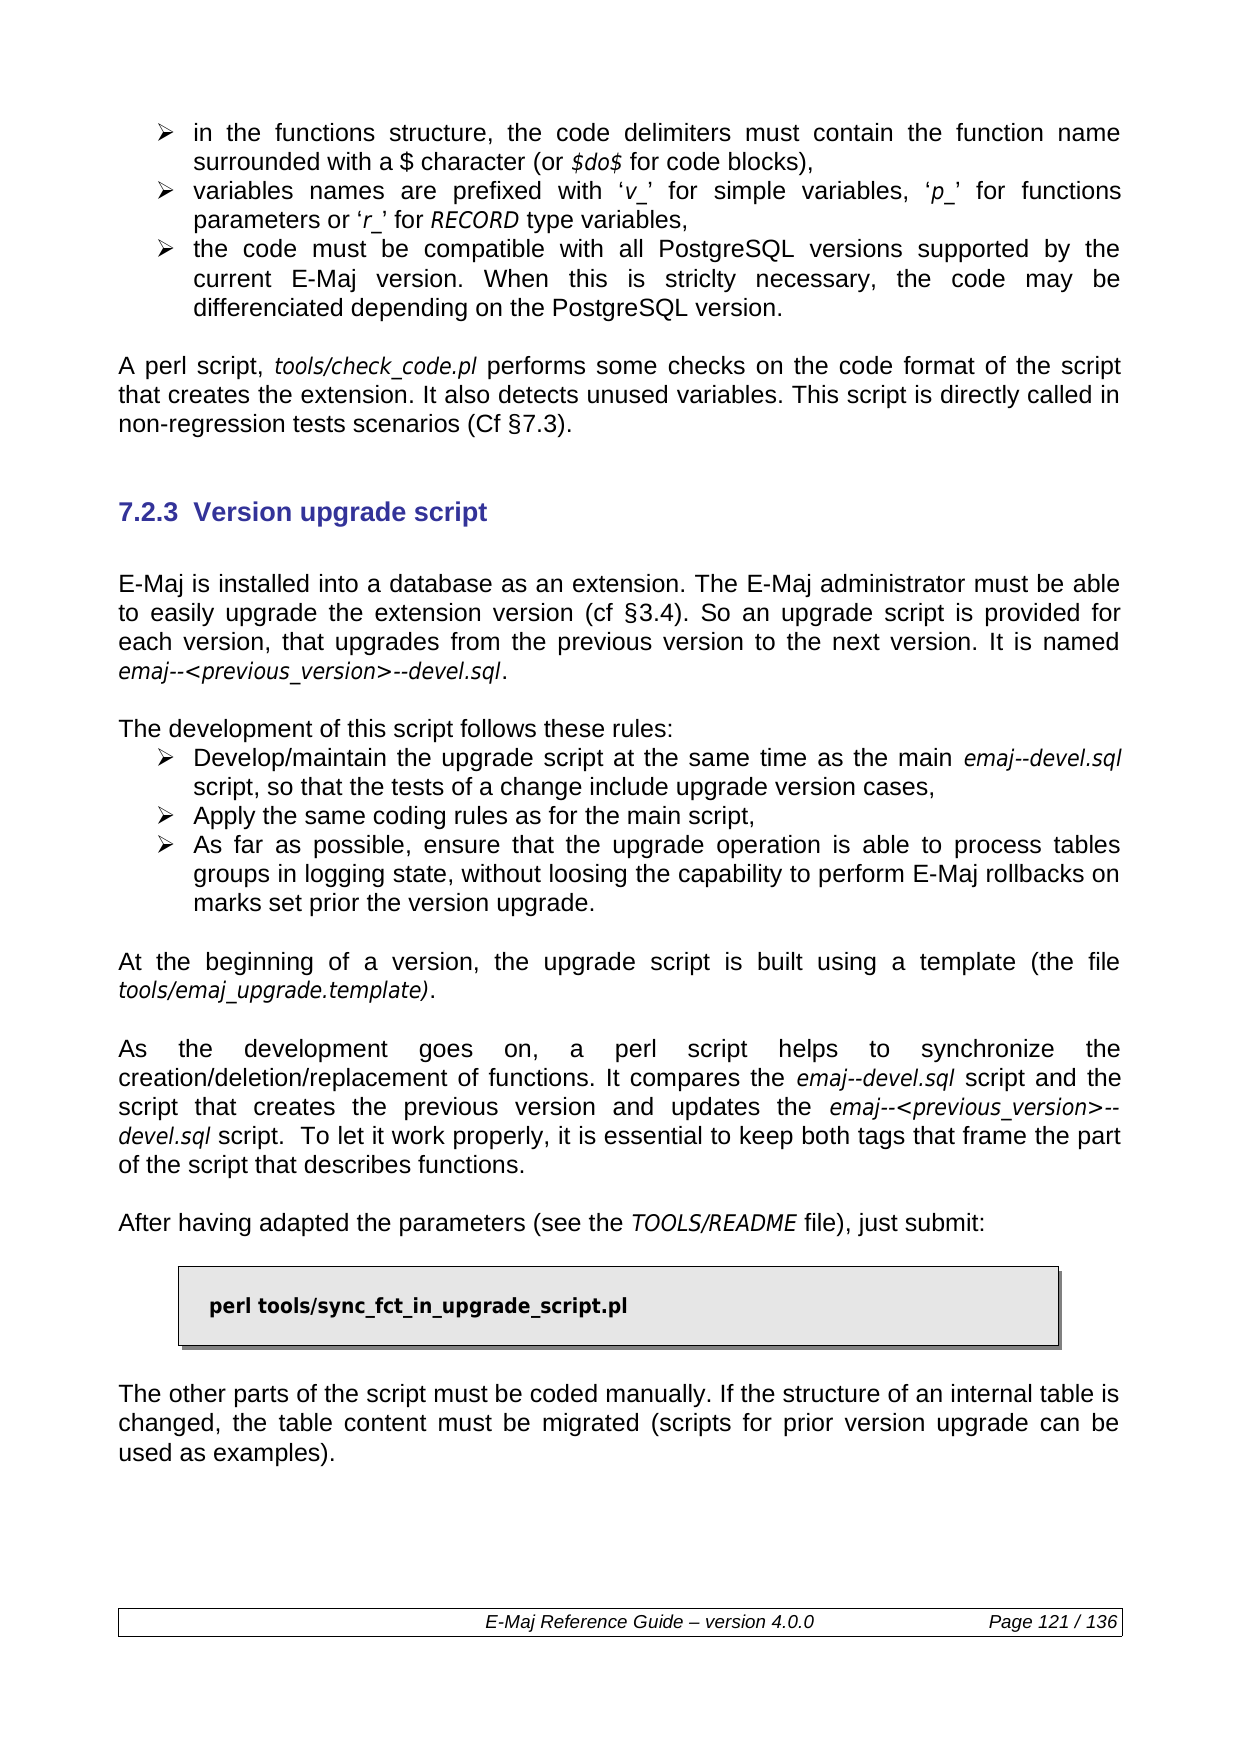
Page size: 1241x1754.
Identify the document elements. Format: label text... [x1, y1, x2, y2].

list As far as possible, ensure that the upgrade operation is able to process tables groups in logging state, without loosing the capability to perform E-Maj rollbacks on marks set prior the version upgrade. [156, 830, 1122, 917]
list the code must be compatible with all PostgreSQL versions supported by the current E-Maj version. When this is striclty necessary, the code may be differenciated depending on the PostgreSQL version. [156, 234, 1122, 322]
text perl tools/sync_fct_in_upgrade_script.pl [179, 1291, 1058, 1315]
text The development of this script follows these rules: [118, 714, 1122, 743]
text A perl script, tools/check_code.pl performs some checks on the code format of the script that creates the extension. It also detects unused variables. This script is directly called in non-regression tests scenarios (Cf §7.3). [118, 351, 1122, 438]
list in the functions structure, the code delimiters must contain the function name surrounded with a $ character (or $do$ for code blocks), [156, 118, 1122, 176]
text The other parts of the script must be coded manually. If the structure of an internal table is changed, the table content must be migrated (scripts for prior version upgrade can be used as examples). [118, 1379, 1122, 1466]
text At the beginning of a version, the upgrade script is built using a template (the file tools/emaj_upgrade.template). [118, 946, 1122, 1004]
text As the development goes on, a perl script helps to synchronize the creation/deletion/replacement of functions. It compares the emaj--devel.sql script and the script that creates the previous version and updates the emaj--<previous_version>--devel.sql script. To let it work properly, it is essential to keep both tags that frame the part of the script that describes functions. [118, 1033, 1122, 1179]
list Apply the same coding rules as for the main script, [156, 801, 1122, 830]
list variables names are prefixed with ‘v_’ for simple variables, ‘p_’ for functions parameters or ‘r_’ for RECORD type variables, [156, 176, 1122, 234]
text E-Maj is installed into a database as an extension. The E-Maj administrator must be able to easily upgrade the extension version (cf §3.4). So an upgrade script is provided for each version, that upgrades from the previous version to the next version. It is named emaj--<previous_version>--devel.sql. [118, 568, 1122, 685]
text After having adapted the parameters (see the TOOLS/README file), just submit: [118, 1208, 1122, 1237]
subtitle Version upgrade script [118, 496, 1122, 527]
list Develop/maintain the upgrade script at the same time as the main emaj--devel.sql script, so that the tests of a change include upgrade version cases, [156, 743, 1122, 801]
